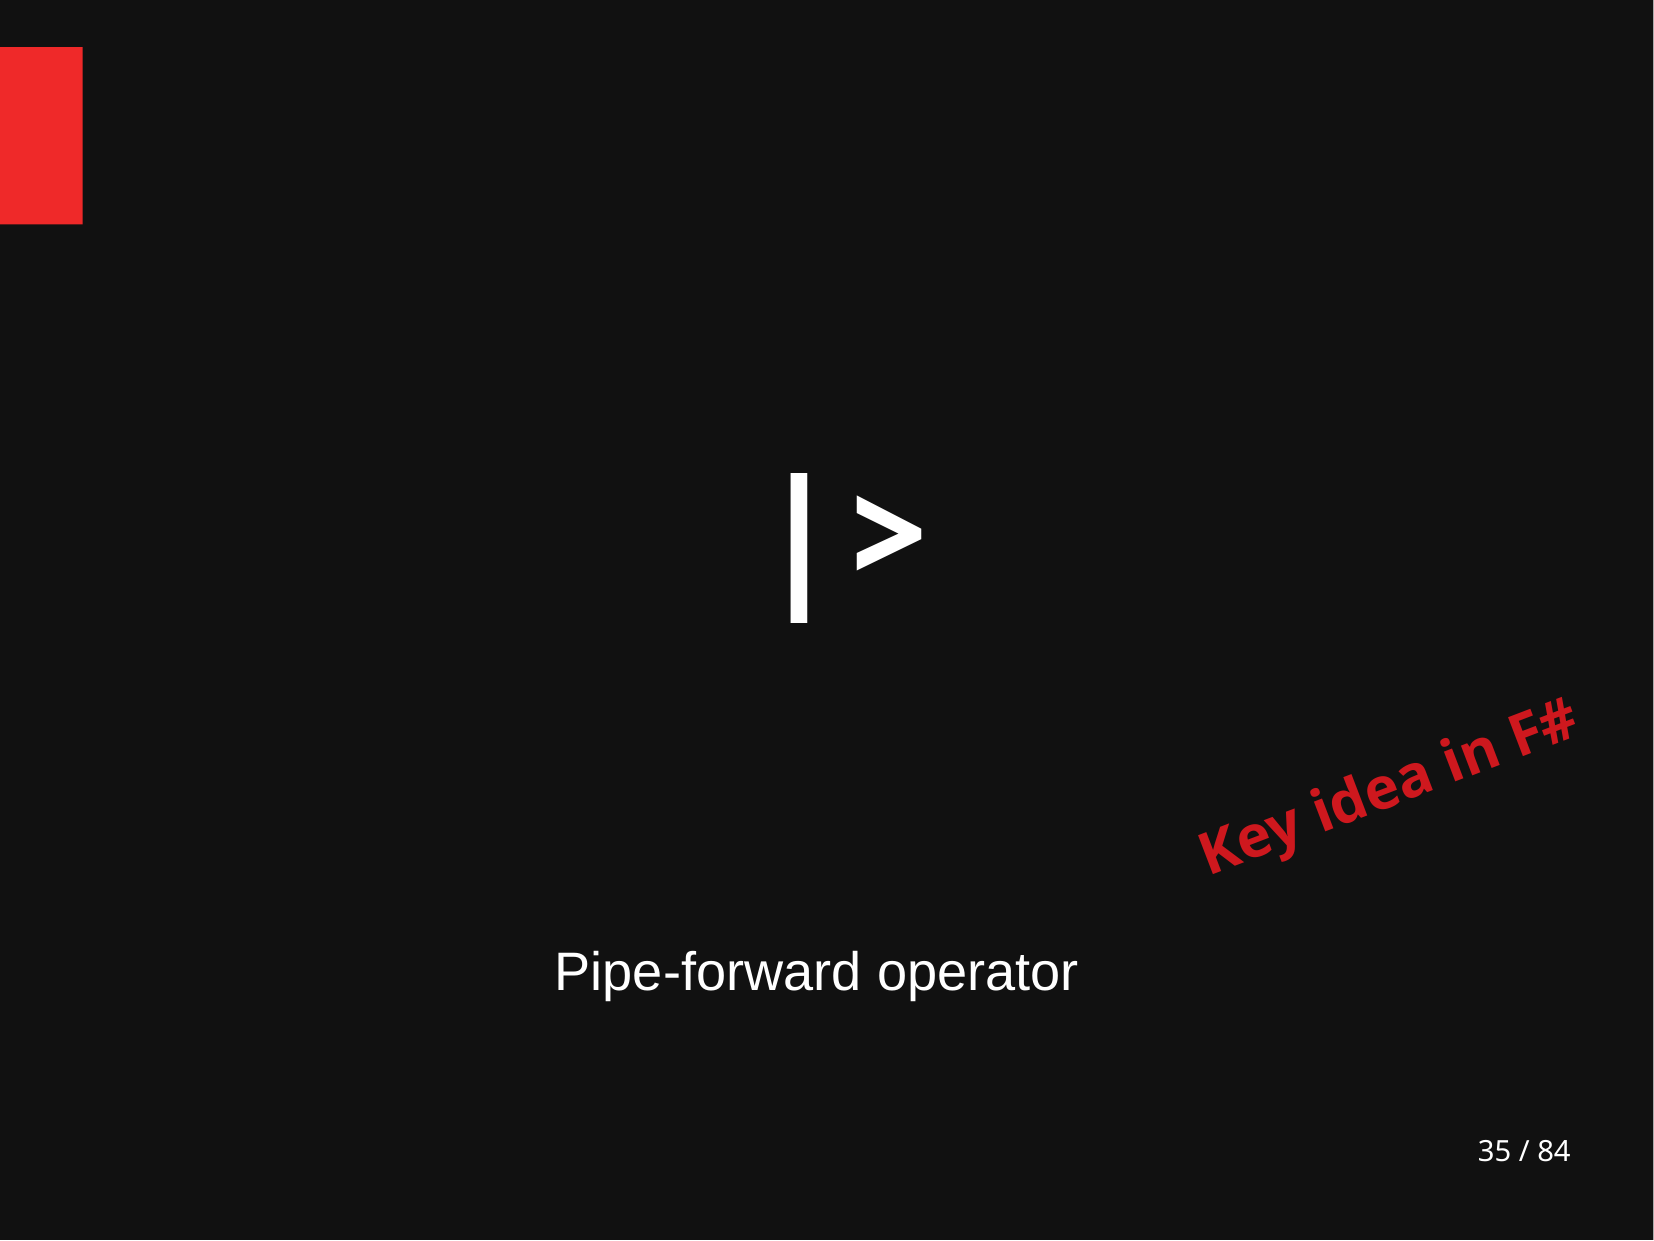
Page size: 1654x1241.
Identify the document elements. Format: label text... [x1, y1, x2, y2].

subtitle |> [118, 49, 1571, 1010]
text_box Key idea in F# [1170, 645, 1654, 919]
text_box Pipe-forward operator [540, 934, 1291, 1010]
